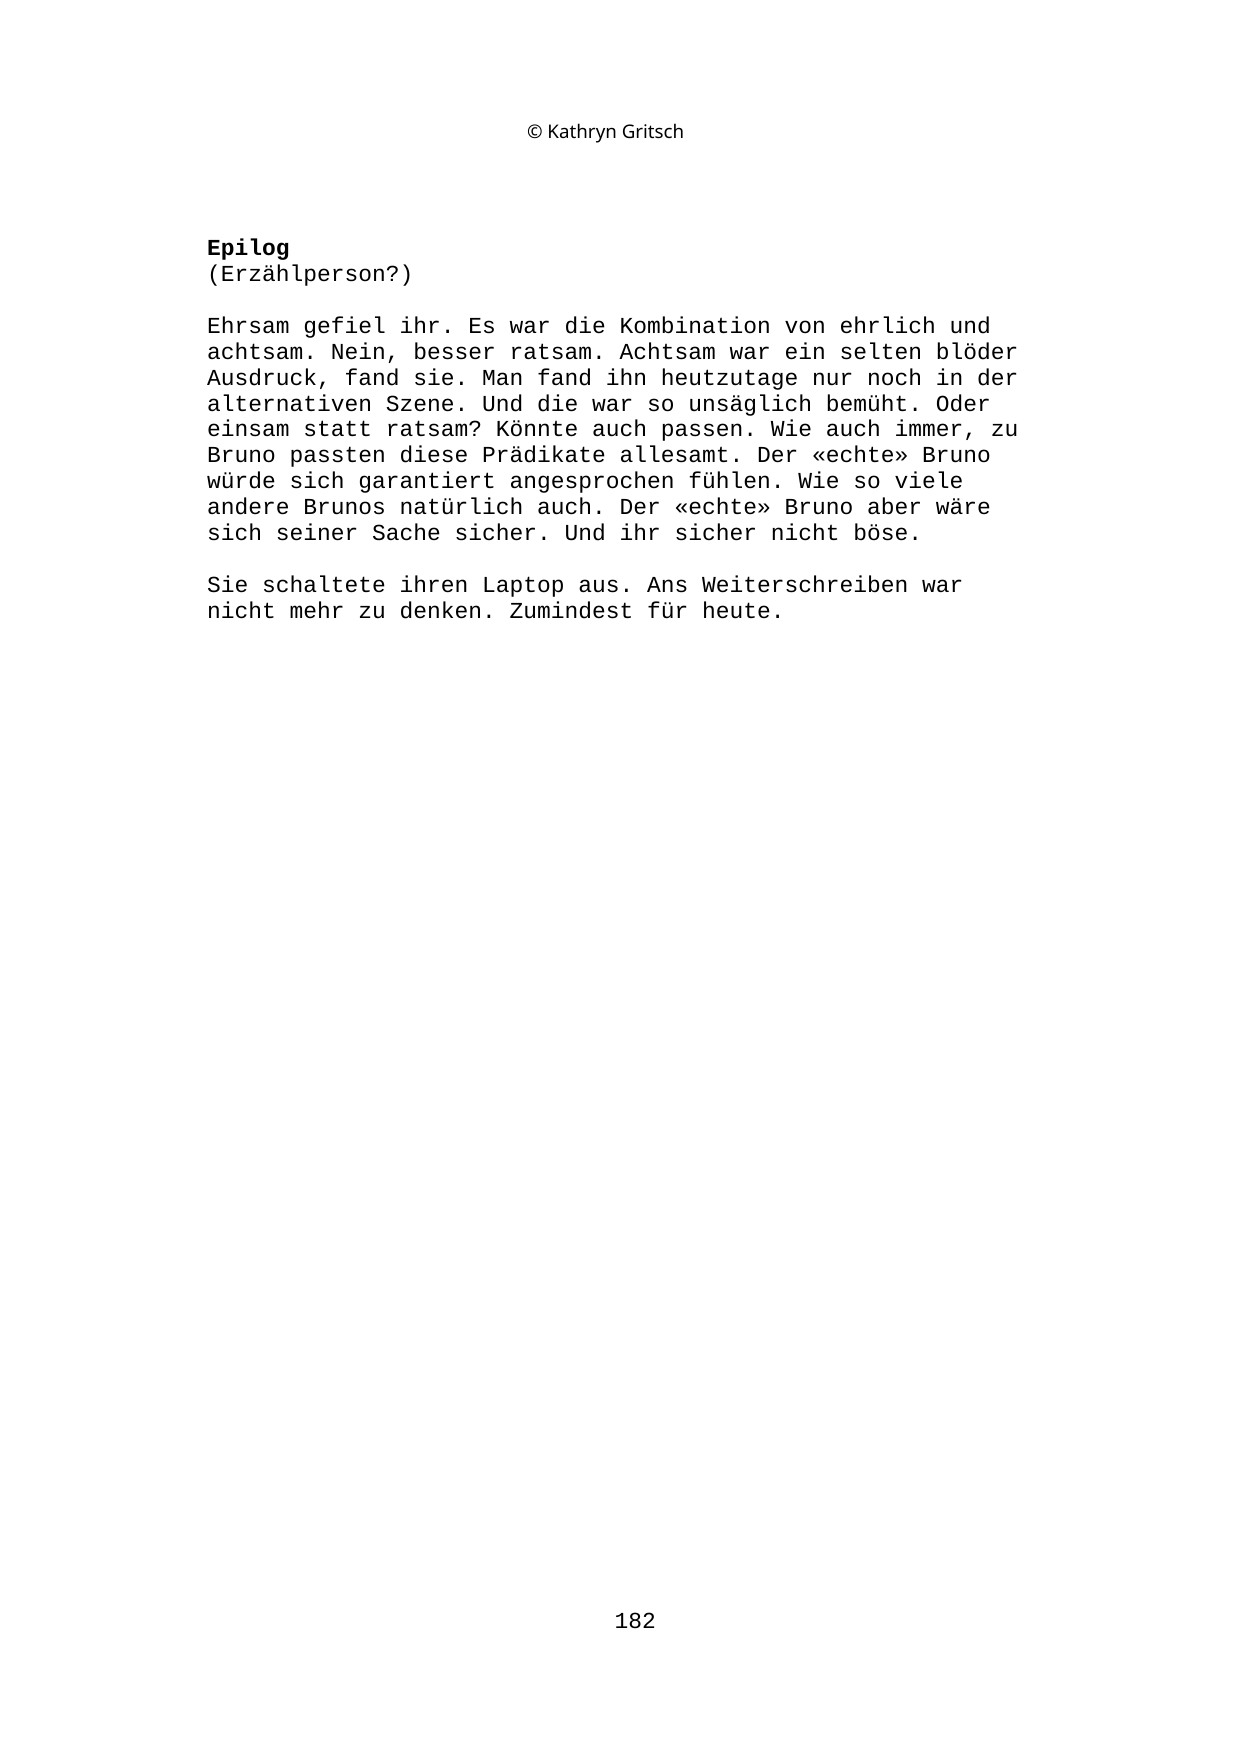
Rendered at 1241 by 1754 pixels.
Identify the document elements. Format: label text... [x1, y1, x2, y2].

subtitle Ehrsam gefiel ihr. Es war die Kombination von ehrlich und achtsam. Nein, besser ratsam. Achtsam war ein selten blöder Ausdruck, fand sie. Man fand ihn heutzutage nur noch in der alternativen Szene. Und die war so unsäglich bemüht. Oder einsam statt ratsam? Könnte auch passen. Wie auch immer, zu Bruno passten diese Prädikate allesamt. Der «echte» Bruno würde sich garantiert angesprochen fühlen. Wie so viele andere Brunos natürlich auch. Der «echte» Bruno aber wäre sich seiner Sache sicher. Und ihr sicher nicht böse. [207, 314, 1034, 547]
text Sie schaltete ihren Laptop aus. Ans Weiterschreiben war nicht mehr zu denken. Zumindest für heute. [207, 573, 1034, 625]
text (Erzählperson?) [207, 262, 1034, 288]
text Epilog [207, 236, 1034, 262]
